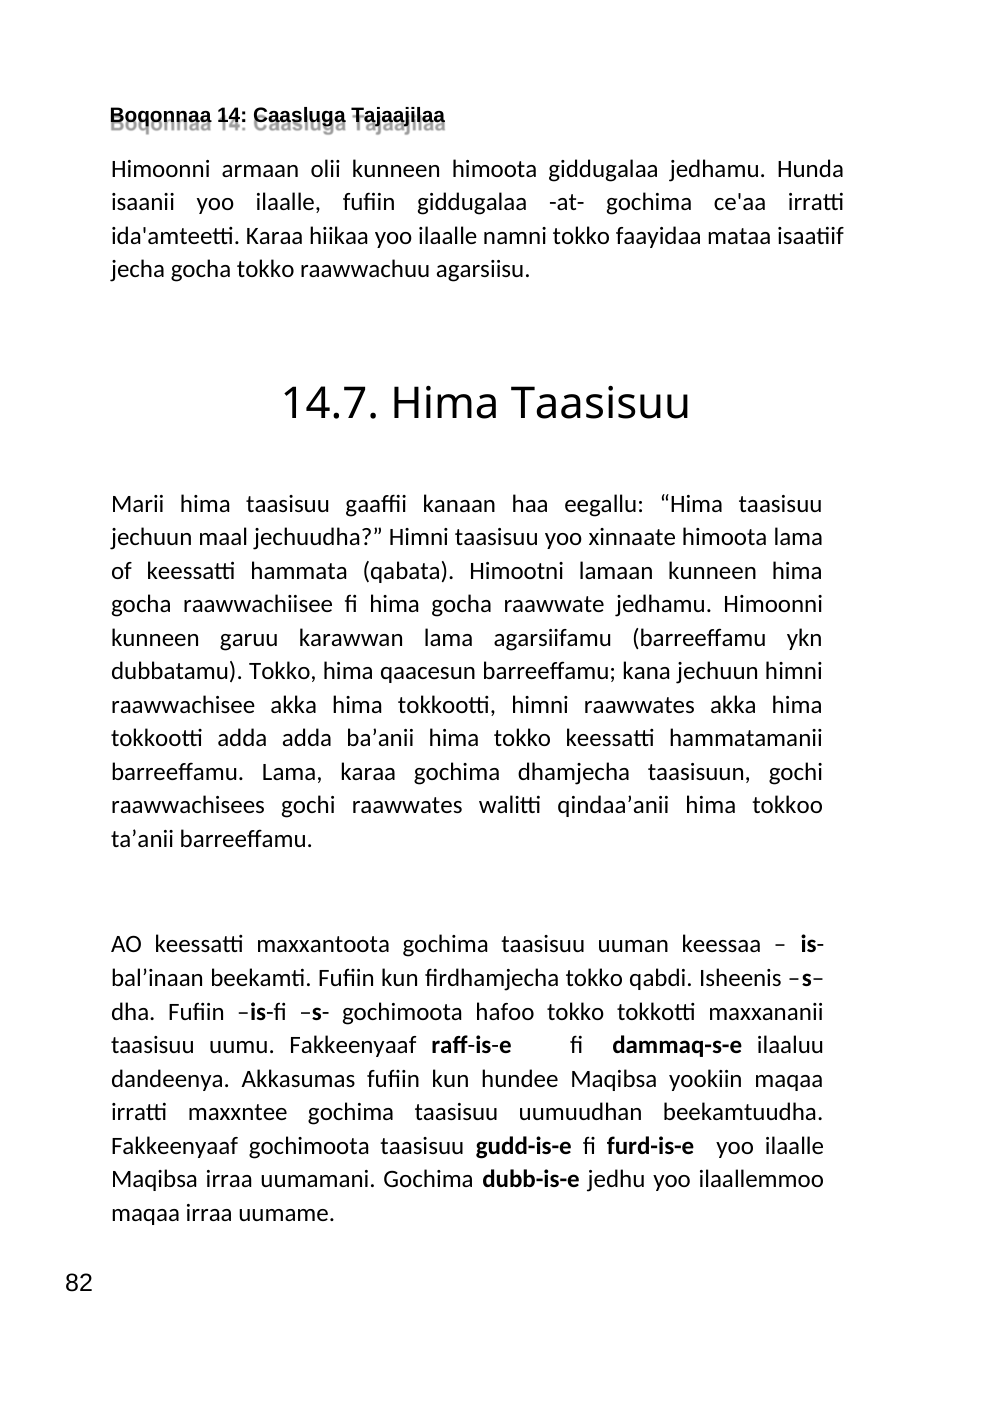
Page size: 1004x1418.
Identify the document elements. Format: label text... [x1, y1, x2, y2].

picture [95, 102, 471, 149]
text Marii hima taasisuu gaaffii kanaan haa eegallu: “Hima taasisuu jechuun maal jechuudha?” Himni taasisuu yoo xinnaate himoota lama of keessatti hammata (qabata). Himootni lamaan kunneen hima gocha raawwachiisee fi hima gocha raawwate jedhamu. Himoonni kunneen garuu karawwan lama agarsiifamu (barreeffamu ykn dubbatamu). Tokko, hima qaacesun barreeffamu; kana jechuun himni raawwachisee akka hima tokkootti, himni raawwates akka hima tokkootti adda adda ba’anii hima tokko keessatti hammatamanii barreeffamu. Lama, karaa gochima dhamjecha taasisuun, gochi raawwachisees gochi raawwates walitti qindaa’anii hima tokkoo ta’anii barreeffamu. [111, 488, 824, 854]
text Himoonni armaan olii kunneen himoota giddugalaa jedhamu. Hunda isaanii yoo ilaalle, fufiin giddugalaa -at- gochima ce'aa irratti ida'amteetti. Karaa hiikaa yoo ilaalle namni tokko faayidaa mataa isaatiif jecha gocha tokko raawwachuu agarsiisu. [111, 153, 845, 284]
subtitle 14.7. Hima Taasisuu [280, 372, 851, 431]
text AO keessatti maxxantoota gochima taasisuu uuman keessaa – is- bal’inaan beekamti. Fufiin kun firdhamjecha tokko qabdi. Isheenis –s– dha. Fufiin –is-fi –s- gochimoota hafoo tokko tokkotti maxxananii taasisuu uumu. Fakkeenyaaf raff-is-e fi dammaq-s-e ilaaluu dandeenya. Akkasumas fufiin kun hundee Maqibsa yookiin maqaa irratti maxxntee gochima taasisuu uumuudhan beekamtuudha. Fakkeenyaaf gochimoota taasisuu gudd-is-e fi furd-is-e yoo ilaalle Maqibsa irraa uumamani. Gochima dubb-is-e jedhu yoo ilaallemmoo maqaa irraa uumame. [111, 929, 824, 1227]
